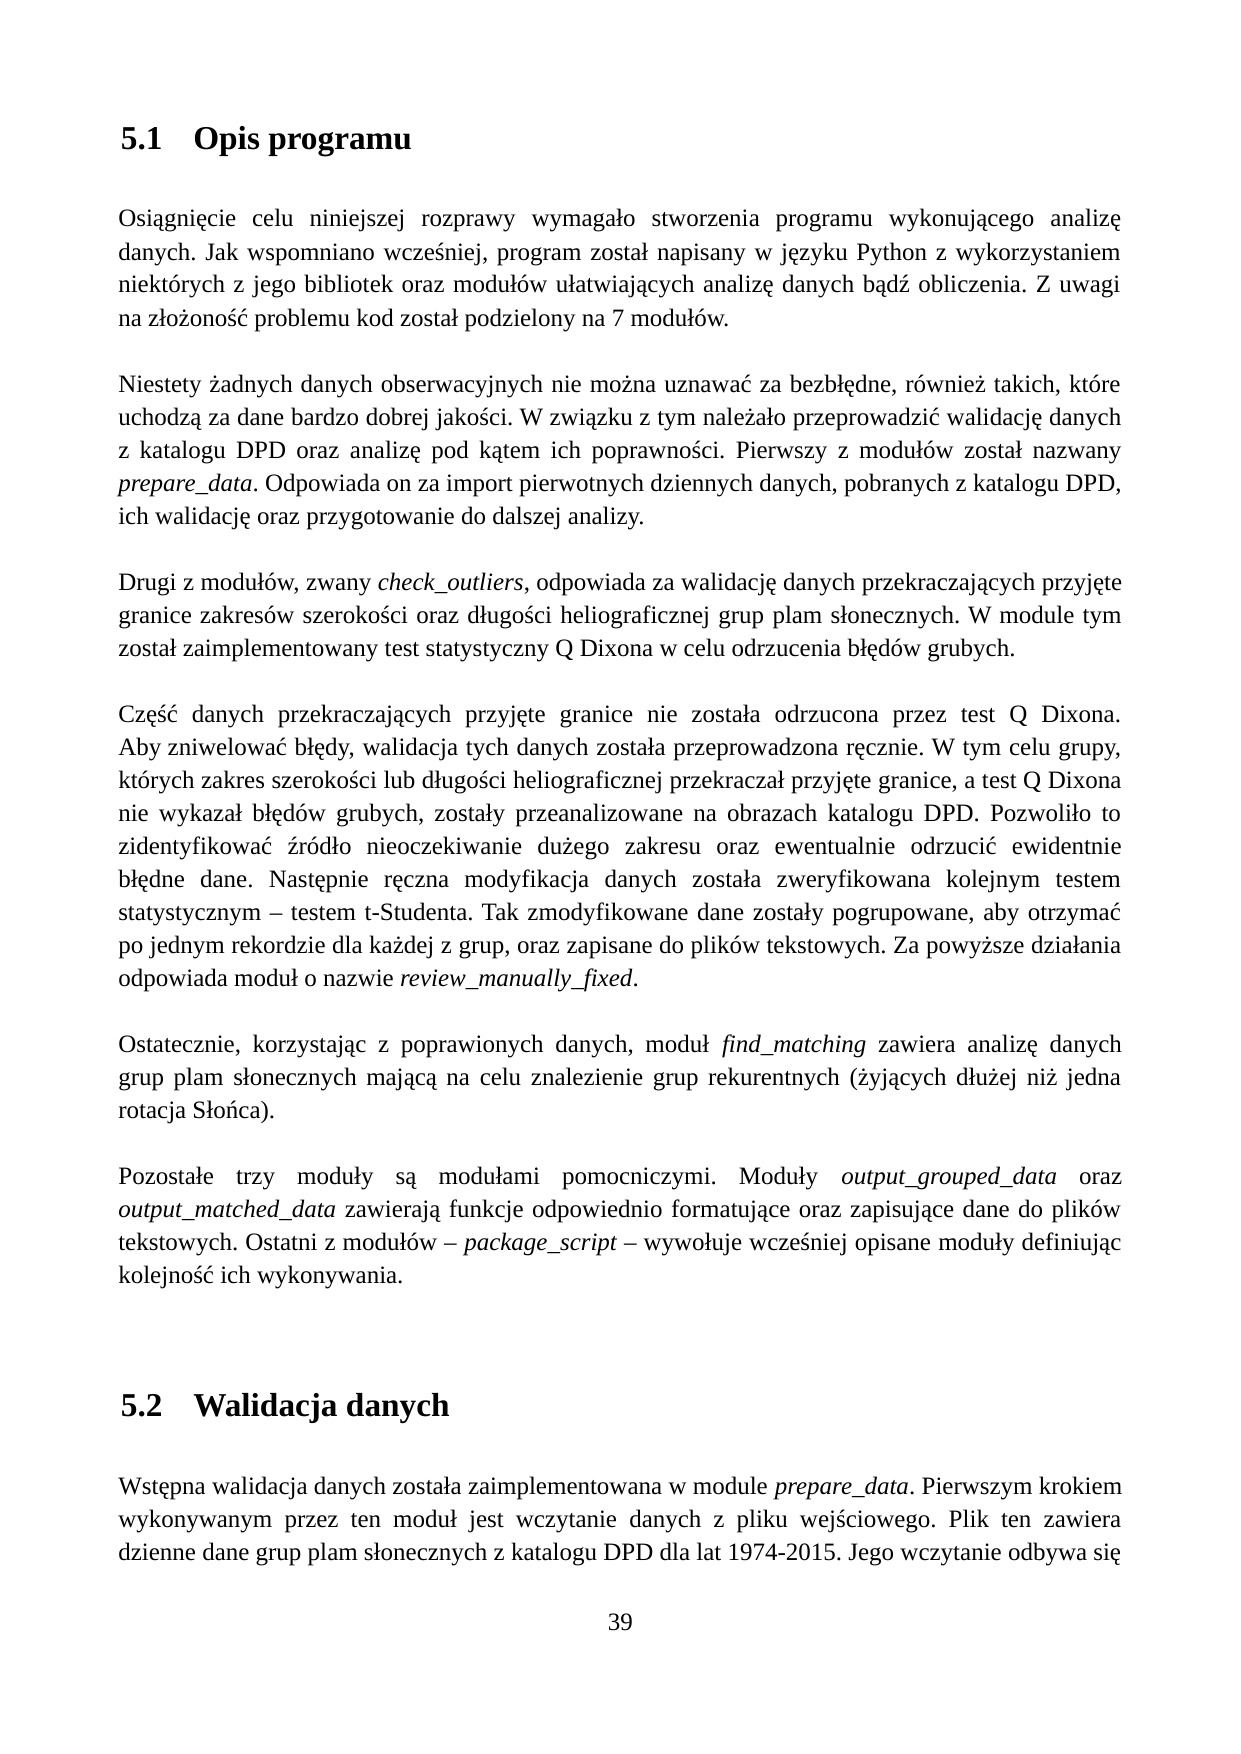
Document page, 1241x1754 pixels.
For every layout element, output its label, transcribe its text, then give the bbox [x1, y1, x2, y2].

text Wstępna walidacja danych została zaimplementowana w module prepare_data. Pierwszym krokiem wykonywanym przez ten moduł jest wczytanie danych z pliku wejściowego. Plik ten zawiera dzienne dane grup plam słonecznych z katalogu DPD dla lat 1974-2015. Jego wczytanie odbywa się [118, 1471, 1122, 1566]
text Część danych przekraczających przyjęte granice nie została odrzucona przez test Q Dixona. Aby zniwelować błędy, walidacja tych danych została przeprowadzona ręcznie. W tym celu grupy, których zakres szerokości lub długości heliograficznej przekraczał przyjęte granice, a test Q Dixona nie wykazał błędów grubych, zostały przeanalizowane na obrazach katalogu DPD. Pozwoliło to zidentyfikować źródło nieoczekiwanie dużego zakresu oraz ewentualnie odrzucić ewidentnie błędne dane. Następnie ręczna modyfikacja danych została zweryfikowana kolejnym testem statystycznym – testem t-Studenta. Tak zmodyfikowane dane zostały pogrupowane, aby otrzymać po jednym rekordzie dla każdej z grup, oraz zapisane do plików tekstowych. Za powyższe działania odpowiada moduł o nazwie review_manually_fixed. [118, 699, 1122, 992]
text Osiągnięcie celu niniejszej rozprawy wymagało stworzenia programu wykonującego analizę danych. Jak wspomniano wcześniej, program został napisany w języku Python z wykorzystaniem niektórych z jego bibliotek oraz modułów ułatwiających analizę danych bądź obliczenia. Z uwagi na złożoność problemu kod został podzielony na 7 modułów. [118, 203, 1122, 331]
text Pozostałe trzy moduły są modułami pomocniczymi. Moduły output_grouped_data oraz output_matched_data zawierają funkcje odpowiednio formatujące oraz zapisujące dane do plików tekstowych. Ostatni z modułów – package_script – wywołuje wcześniej opisane moduły definiując kolejność ich wykonywania. [118, 1161, 1122, 1289]
text Ostatecznie, korzystając z poprawionych danych, moduł find_matching zawiera analizę danych grup plam słonecznych mającą na celu znalezienie grup rekurentnych (żyjących dłużej niż jedna rotacja Słońca). [118, 1029, 1122, 1124]
subtitle Walidacja danych [112, 1385, 1122, 1424]
text Niestety żadnych danych obserwacyjnych nie można uznawać za bezbłędne, również takich, które uchodzą za dane bardzo dobrej jakości. W związku z tym należało przeprowadzić walidację danych z katalogu DPD oraz analizę pod kątem ich poprawności. Pierwszy z modułów został nazwany prepare_data. Odpowiada on za import pierwotnych dziennych danych, pobranych z katalogu DPD, ich walidację oraz przygotowanie do dalszej analizy. [118, 369, 1122, 529]
subtitle Opis programu [112, 118, 1122, 156]
text Drugi z modułów, zwany check_outliers, odpowiada za walidację danych przekraczających przyjęte granice zakresów szerokości oraz długości heliograficznej grup plam słonecznych. W module tym został zaimplementowany test statystyczny Q Dixona w celu odrzucenia błędów grubych. [118, 567, 1122, 662]
